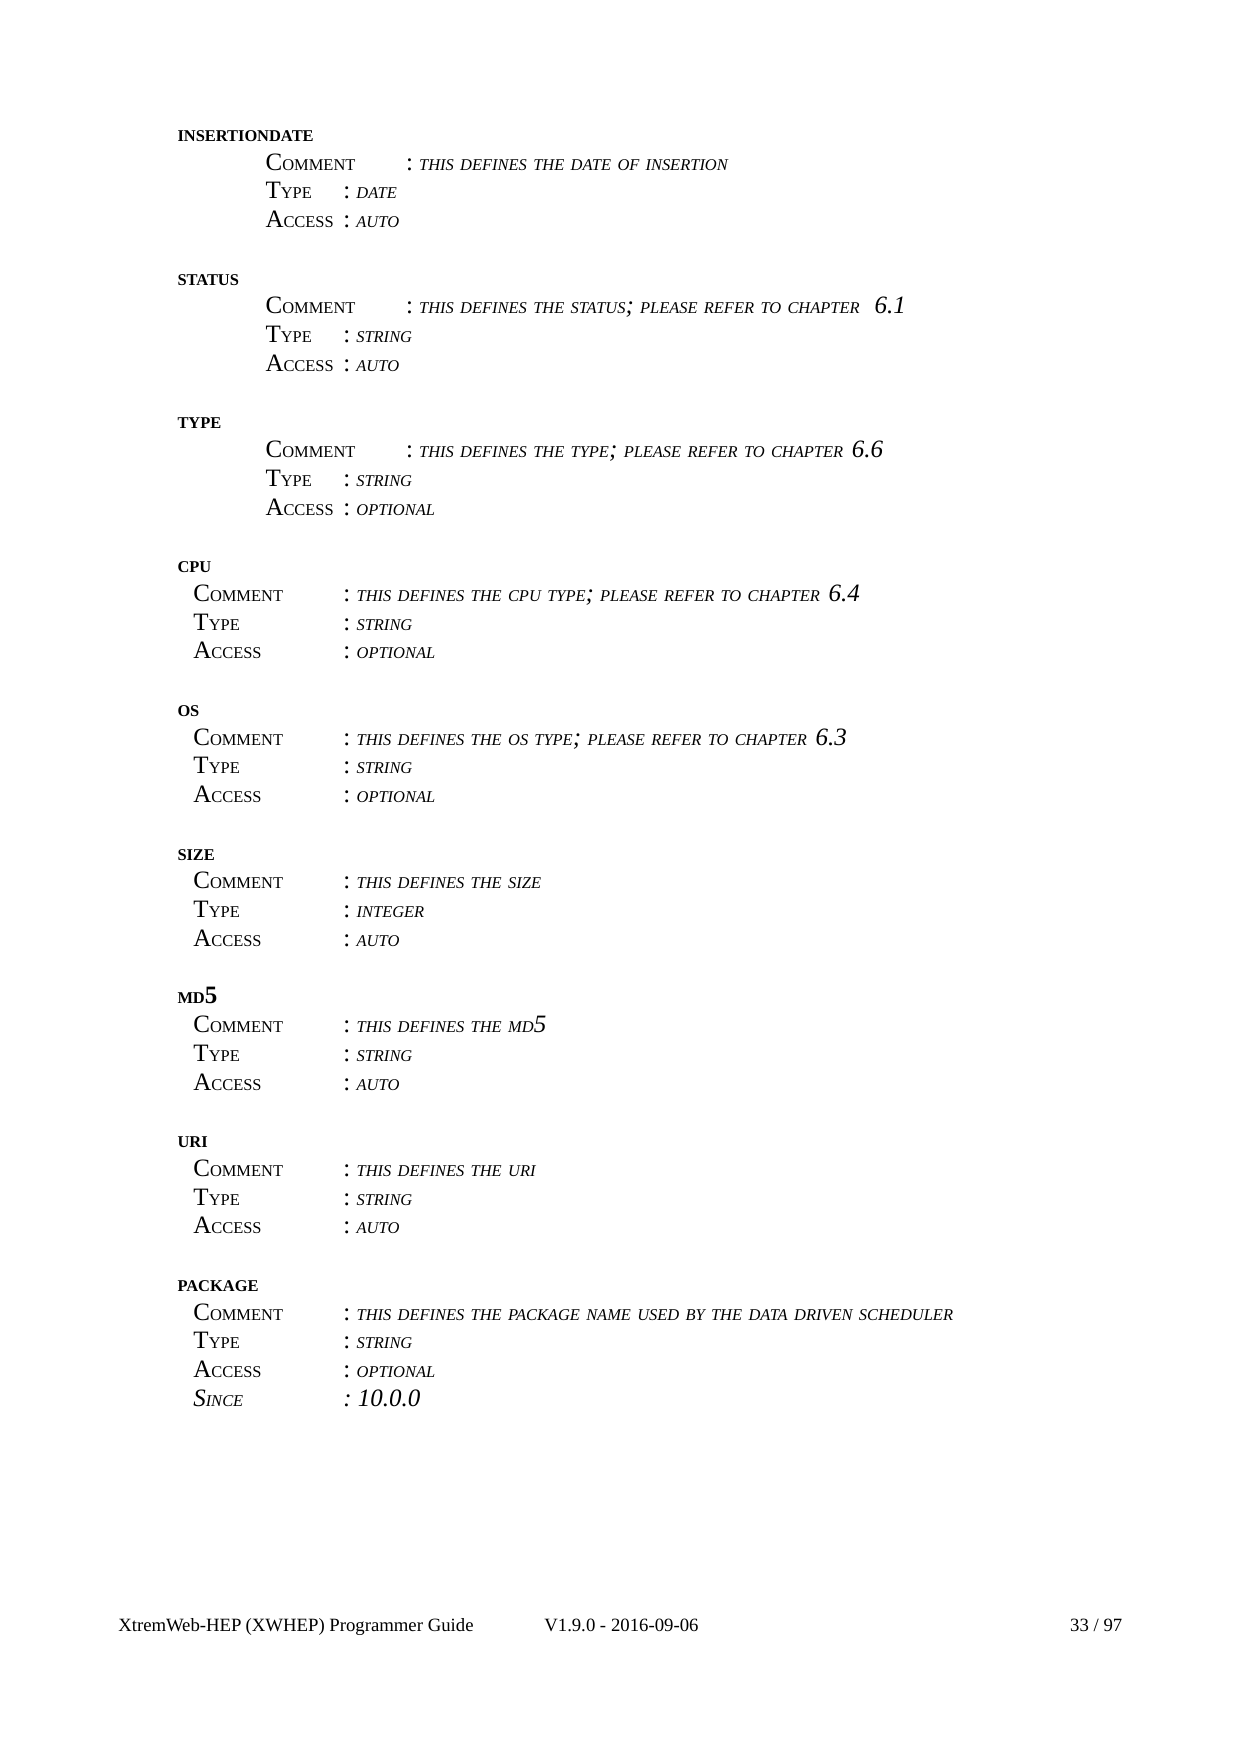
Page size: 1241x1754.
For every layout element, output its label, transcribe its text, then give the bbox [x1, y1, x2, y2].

text Access : auto [177, 923, 1122, 952]
text package [177, 1268, 1122, 1297]
text Access : auto [265, 204, 1122, 233]
text type [177, 406, 1122, 434]
text Type : integer [177, 894, 1122, 923]
text Comment : this defines the os type; please refer to chapter 6.3 [177, 722, 1122, 751]
text Type : string [177, 607, 1122, 636]
text insertiondate [177, 118, 1122, 147]
text Comment : this defines the uri [177, 1153, 1122, 1182]
text Comment : this defines the package name used by the data driven scheduler [177, 1297, 1122, 1326]
text Comment : this defines the date of insertion [265, 147, 1122, 176]
text Access : optional [177, 1354, 1122, 1383]
text Access : auto [265, 348, 1122, 377]
text Access : optional [177, 779, 1122, 808]
text Comment : this defines the type; please refer to chapter 6.6 [265, 434, 1122, 463]
text cpu [177, 549, 1122, 578]
text os [177, 693, 1122, 722]
text size [177, 837, 1122, 866]
text Access : auto [177, 1211, 1122, 1239]
text Access : optional [265, 492, 1122, 521]
text Access : auto [177, 1067, 1122, 1096]
text Type : string [265, 463, 1122, 492]
text Comment : this defines the md5 [177, 1009, 1122, 1038]
text Type : date [265, 176, 1122, 204]
text Comment : this defines the cpu type; please refer to chapter 6.4 [177, 578, 1122, 607]
text status [177, 262, 1122, 291]
text Type : string [177, 1182, 1122, 1211]
text Type : string [177, 1038, 1122, 1067]
text Comment : this defines the status; please refer to chapter 6.1 [265, 291, 1122, 319]
text Comment : this defines the size [177, 866, 1122, 894]
text md5 [177, 981, 1122, 1009]
text uri [177, 1124, 1122, 1153]
text Type : string [265, 319, 1122, 348]
text Since : 10.0.0 [177, 1383, 1122, 1412]
text Access : optional [177, 636, 1122, 664]
text Type : string [177, 751, 1122, 779]
text Type : string [177, 1326, 1122, 1354]
